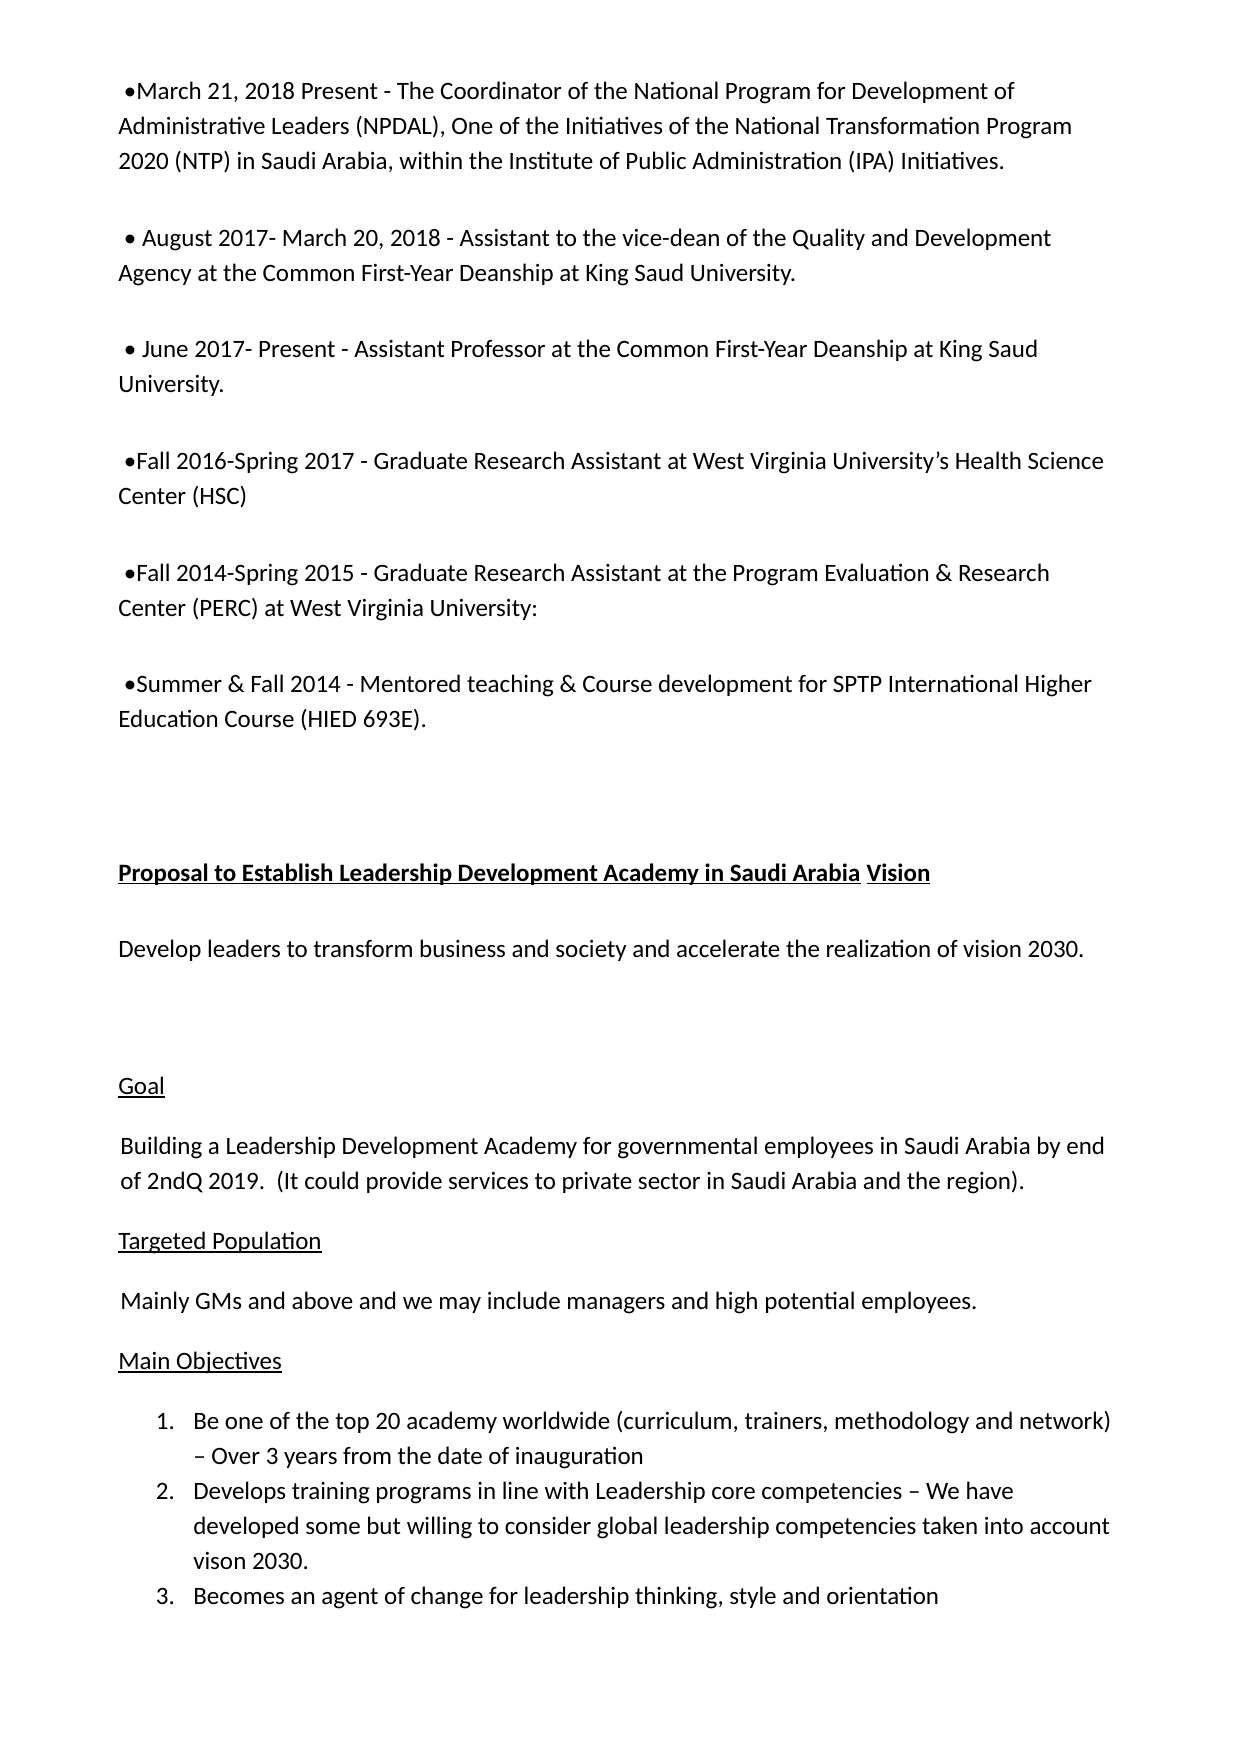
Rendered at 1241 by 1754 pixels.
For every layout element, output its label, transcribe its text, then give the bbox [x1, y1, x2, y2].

text • June 2017- Present - Assistant Professor at the Common First-Year Deanship at King Saud University. [118, 333, 1122, 399]
text Proposal to Establish Leadership Development Academy in Saudi Arabia Vision [118, 857, 1122, 887]
list Becomes an agent of change for leadership thinking, style and orientation [156, 1580, 1122, 1611]
text •Fall 2014-Spring 2015 - Graduate Research Assistant at the Program Evaluation & Research Center (PERC) at West Virginia University: [118, 557, 1122, 622]
text • August 2017- March 20, 2018 - Assistant to the vice-dean of the Quality and Development Agency at the Common First-Year Deanship at King Saud University. [118, 222, 1122, 287]
text Goal [118, 1070, 1122, 1101]
text Main Objectives [118, 1345, 1122, 1376]
text Building a Leadership Development Academy for governmental employees in Saudi Arabia by end of 2ndQ 2019. (It could provide services to private sector in Saudi Arabia and the region). [120, 1130, 1122, 1196]
list Develops training programs in line with Leadership core competencies – We have developed some but willing to consider global leadership competencies taken into account vison 2030. [156, 1475, 1122, 1576]
text Mainly GMs and above and we may include managers and high potential employees. [120, 1285, 1122, 1316]
list Be one of the top 20 academy worldwide (curriculum, trainers, methodology and network) – Over 3 years from the date of inauguration [156, 1405, 1122, 1471]
text Develop leaders to transform business and society and accelerate the realization of vision 2030. [118, 933, 1122, 964]
text Targeted Population [118, 1225, 1122, 1256]
text •Fall 2016-Spring 2017 - Graduate Research Assistant at West Virginia University’s Health Science Center (HSC) [118, 445, 1122, 511]
text •Summer & Fall 2014 - Mentored teaching & Course development for SPTP International Higher Education Course (HIED 693E). [118, 668, 1122, 734]
text •March 21, 2018 Present - The Coordinator of the National Program for Development of Administrative Leaders (NPDAL), One of the Initiatives of the National Transformation Program 2020 (NTP) in Saudi Arabia, within the Institute of Public Administration (IPA) Initiatives. [118, 75, 1122, 176]
